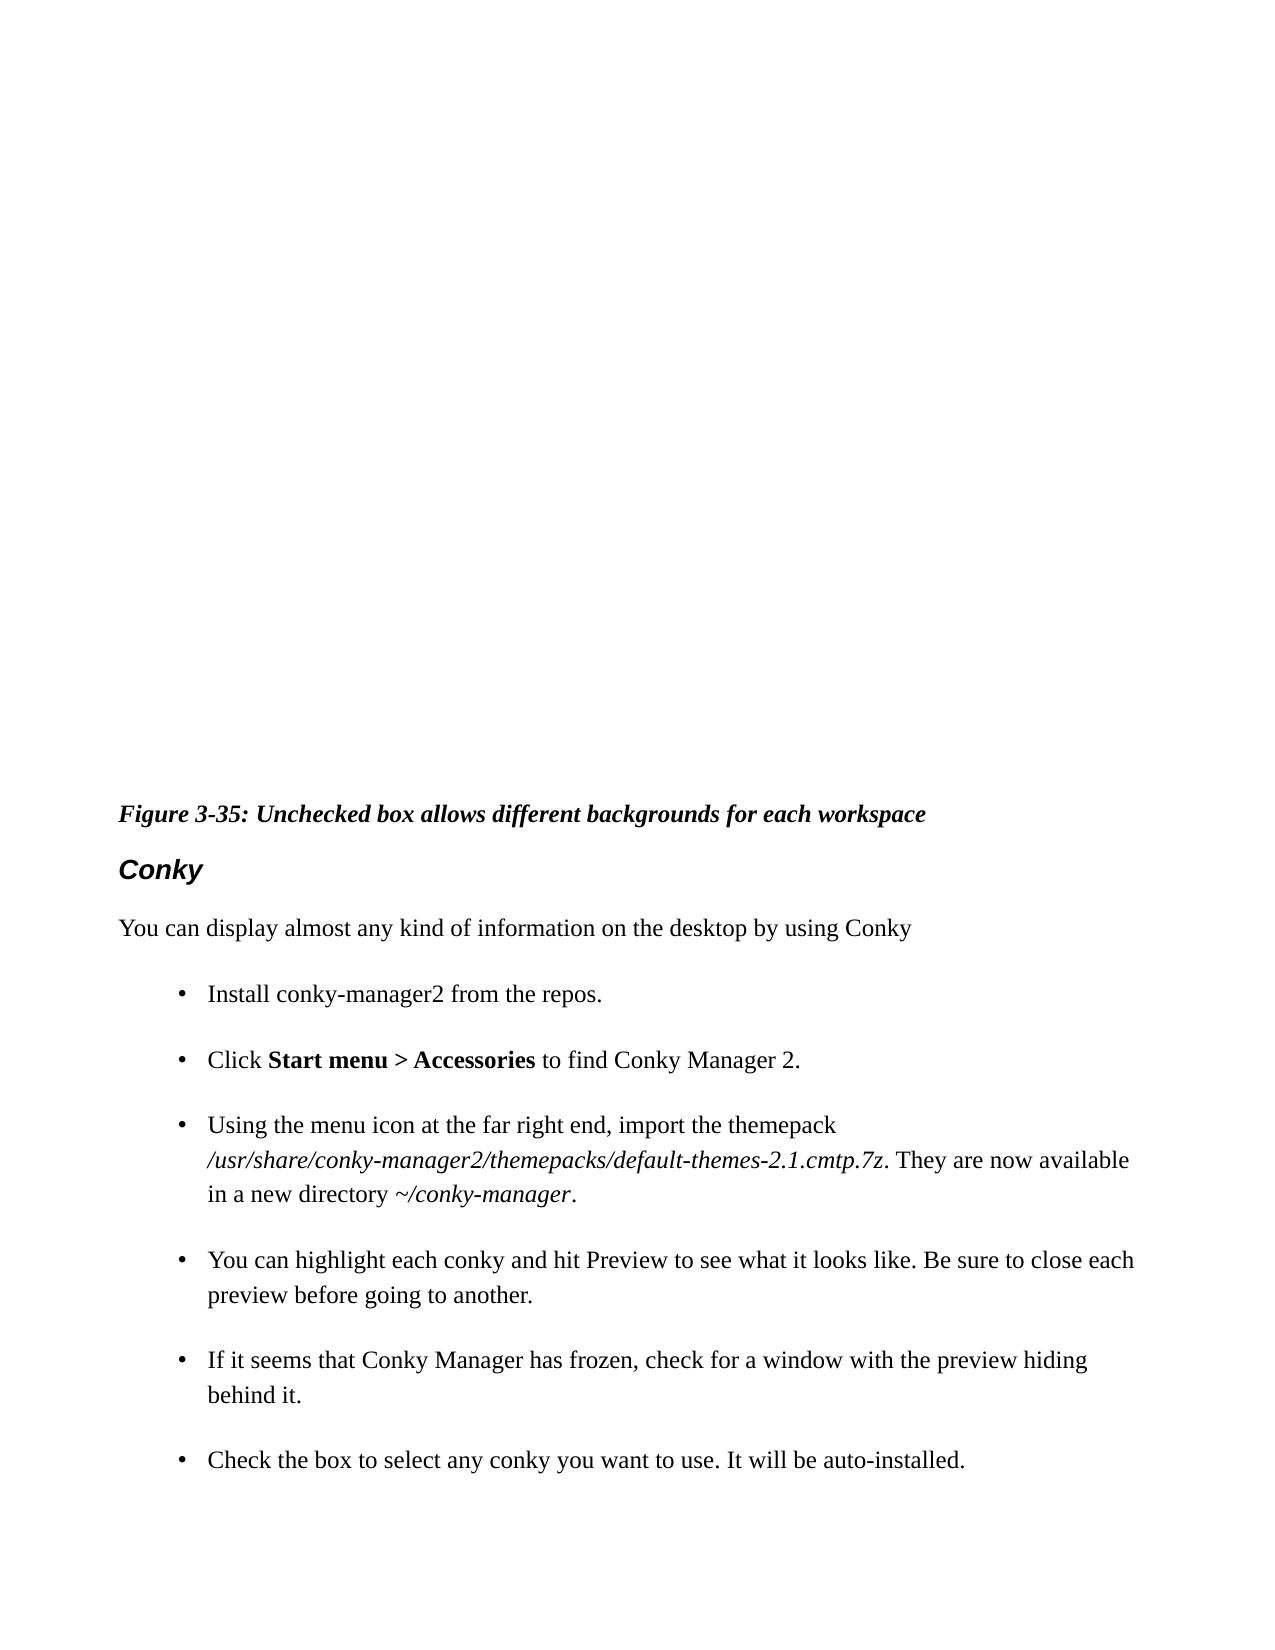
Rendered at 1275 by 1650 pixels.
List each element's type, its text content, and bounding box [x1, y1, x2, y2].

list Click Start menu > Accessories to find Conky Manager 2. [178, 1045, 1141, 1073]
list You can highlight each conky and hit Preview to see what it looks like. Be sure to close each preview before going to another. [178, 1245, 1141, 1308]
list Using the menu icon at the far right end, import the themepack /usr/share/conky-manager2/themepacks/default-themes-2.1.cmtp.7z. They are now available in a new directory ~/conky-manager. [178, 1111, 1141, 1208]
list If it seems that Conky Manager has frozen, check for a window with the preview hiding behind it. [178, 1345, 1141, 1409]
list Check the box to select any conky you want to use. It will be auto-installed. [178, 1446, 1141, 1474]
text You can display almost any kind of information on the desktop by using Conky [118, 913, 1157, 942]
text Figure 3-35: Unchecked box allows different backgrounds for each workspace [118, 799, 1157, 828]
subtitle Conky [118, 853, 1157, 885]
list Install conky-manager2 from the repos. [178, 979, 1141, 1008]
